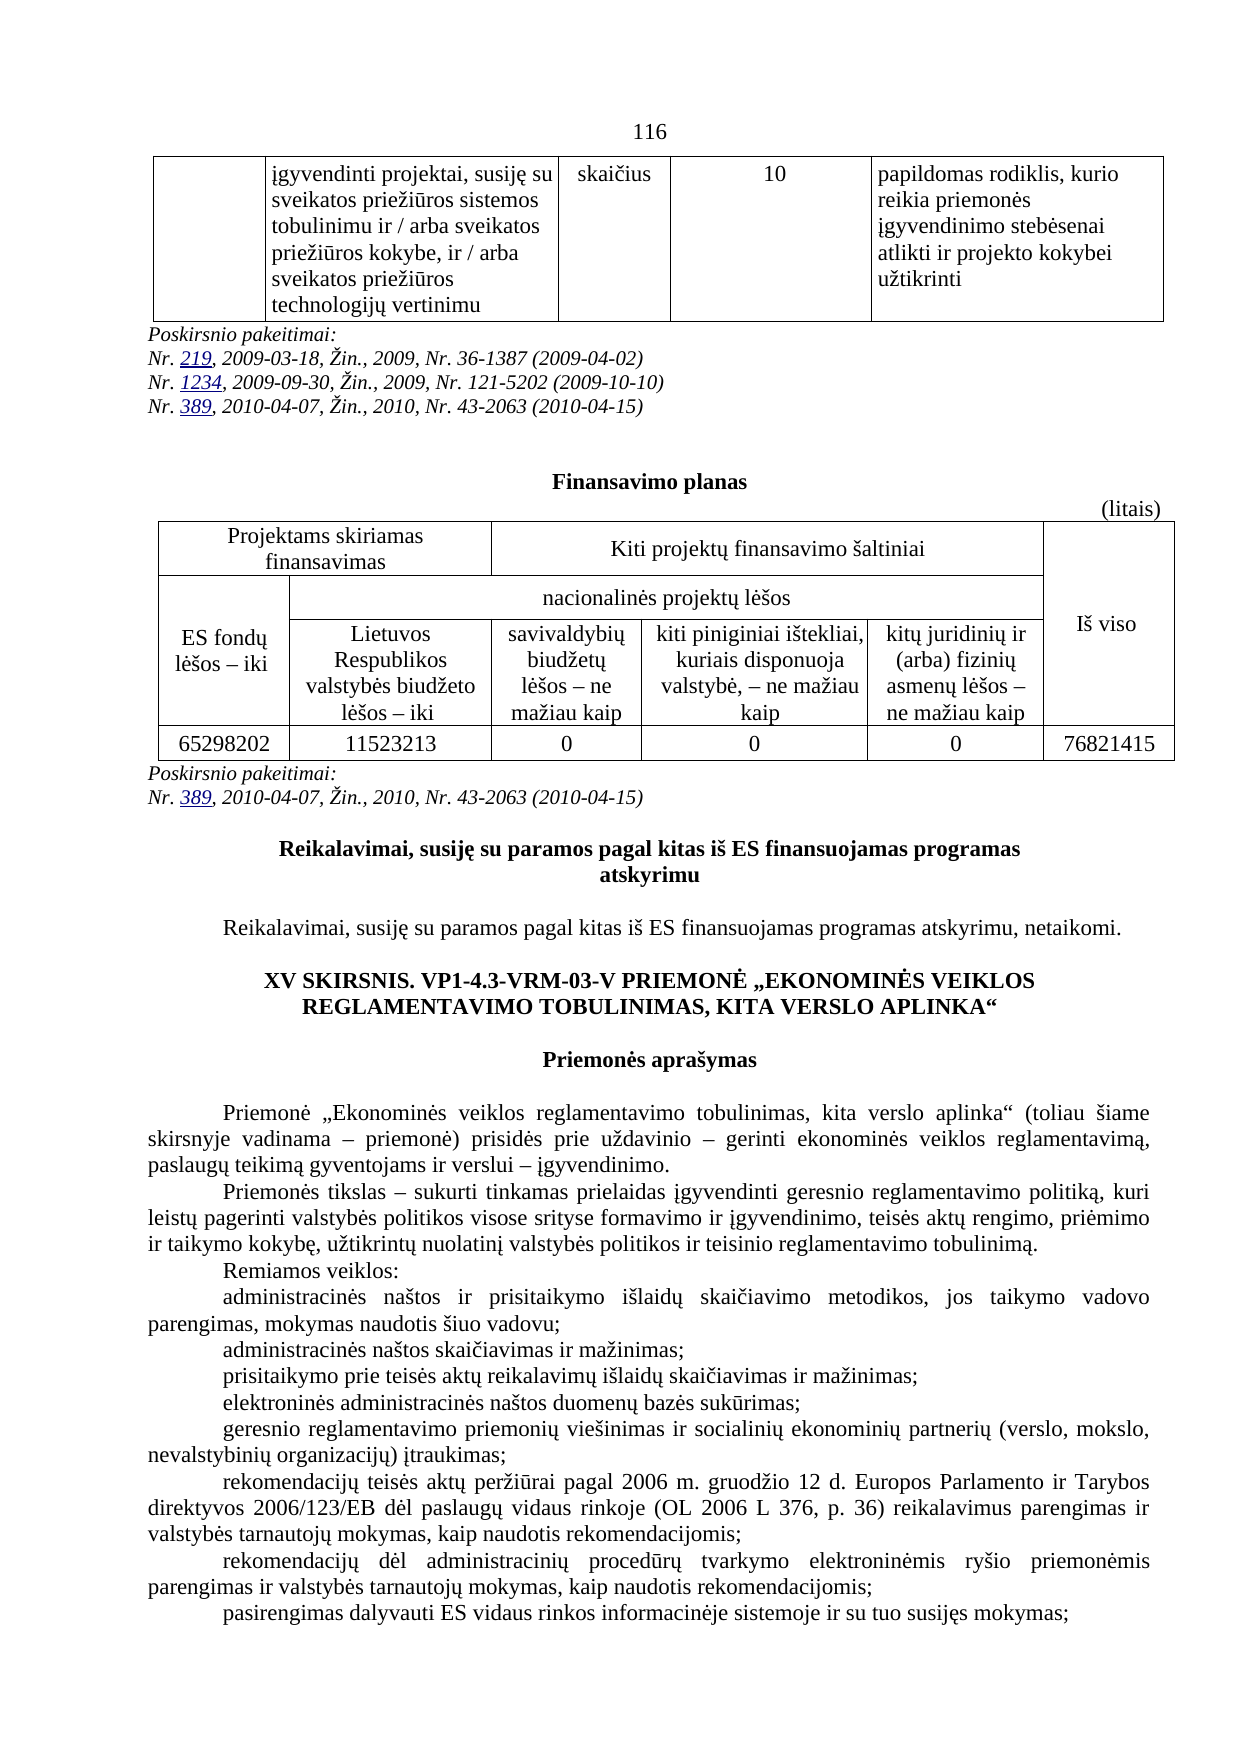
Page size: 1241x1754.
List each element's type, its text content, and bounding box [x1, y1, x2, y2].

table_cell 0 [492, 726, 641, 760]
text Poskirsnio pakeitimai: [148, 322, 1152, 346]
table_cell kitų juridinių ir (arba) fizinių asmenų lėšos – ne mažiau kaip [868, 620, 1043, 725]
text Nr. 389, 2010-04-07, Žin., 2010, Nr. 43-2063 (2010-04-15) [148, 394, 1152, 418]
text Poskirsnio pakeitimai: [148, 761, 1152, 785]
text elektroninės administracinės naštos duomenų bazės sukūrimas; [148, 1389, 1152, 1415]
text Remiamos veiklos: [148, 1257, 1152, 1283]
table_cell 10 [671, 157, 871, 321]
table_cell 11523213 [290, 726, 491, 760]
table_header Kiti projektų finansavimo šaltiniai [492, 522, 1043, 575]
table_cell 0 [642, 726, 867, 760]
subtitle XV SKIRSNIS. VP1-4.3-VRM-03-V PRIEMONĖ „EKONOMINĖS VEIKLOS REGLAMENTAVIMO TOBULINIMAS, KITA VERSLO APLINKA“ [148, 967, 1152, 1020]
table_cell ES fondų lėšos – iki [159, 576, 289, 725]
text prisitaikymo prie teisės aktų reikalavimų išlaidų skaičiavimas ir mažinimas; [148, 1362, 1152, 1389]
table_cell 65298202 [159, 726, 289, 760]
table_cell nacionalinės projektų lėšos [290, 576, 1043, 618]
table_header Iš viso [1044, 522, 1174, 725]
text rekomendacijų teisės aktų peržiūrai pagal 2006 m. gruodžio 12 d. Europos Parlamento ir Tarybos direktyvos 2006/123/EB dėl paslaugų vidaus rinkoje (OL 2006 L 376, p. 36) reikalavimus parengimas ir valstybės tarnautojų mokymas, kaip naudotis rekomendacijomis; [148, 1468, 1152, 1547]
text geresnio reglamentavimo priemonių viešinimas ir socialinių ekonominių partnerių (verslo, mokslo, nevalstybinių organizacijų) įtraukimas; [148, 1415, 1152, 1468]
text rekomendacijų dėl administracinių procedūrų tvarkymo elektroninėmis ryšio priemonėmis parengimas ir valstybės tarnautojų mokymas, kaip naudotis rekomendacijomis; [148, 1547, 1152, 1599]
text Nr. 1234, 2009-09-30, Žin., 2009, Nr. 121-5202 (2009-10-10) [148, 370, 1152, 394]
table_cell įgyvendinti projektai, susiję su sveikatos priežiūros sistemos tobulinimu ir / arba sveikatos priežiūros kokybe, ir / arba sveikatos priežiūros technologijų vertinimu [266, 157, 558, 321]
text Reikalavimai, susiję su paramos pagal kitas iš ES finansuojamas programas atskyrimu, netaikomi. [148, 914, 1152, 941]
text Finansavimo planas [148, 468, 1152, 495]
table_cell savivaldybių biudžetų lėšos – ne mažiau kaip [492, 620, 641, 725]
text Nr. 389, 2010-04-07, Žin., 2010, Nr. 43-2063 (2010-04-15) [148, 785, 1152, 809]
text Priemonės tikslas – sukurti tinkamas prielaidas įgyvendinti geresnio reglamentavimo politiką, kuri leistų pagerinti valstybės politikos visose srityse formavimo ir įgyvendinimo, teisės aktų rengimo, priėmimo ir taikymo kokybę, užtikrintų nuolatinį valstybės politikos ir teisinio reglamentavimo tobulinimą. [148, 1178, 1152, 1257]
text Priemonė „Ekonominės veiklos reglamentavimo tobulinimas, kita verslo aplinka“ (toliau šiame skirsnyje vadinama – priemonė) prisidės prie uždavinio – gerinti ekonominės veiklos reglamentavimą, paslaugų teikimą gyventojams ir verslui – įgyvendinimo. [148, 1099, 1152, 1178]
table_cell kiti piniginiai ištekliai, kuriais disponuoja valstybė, – ne mažiau kaip [642, 620, 867, 725]
text Priemonės aprašymas [148, 1046, 1152, 1072]
table_cell Lietuvos Respublikos valstybės biudžeto lėšos – iki [290, 620, 491, 725]
table_header Projektams skiriamas finansavimas [159, 522, 491, 575]
table_cell [154, 157, 265, 321]
text (litais) [148, 495, 1161, 521]
text administracinės naštos skaičiavimas ir mažinimas; [148, 1336, 1152, 1362]
text administracinės naštos ir prisitaikymo išlaidų skaičiavimo metodikos, jos taikymo vadovo parengimas, mokymas naudotis šiuo vadovu; [148, 1283, 1152, 1336]
text Reikalavimai, susiję su paramos pagal kitas iš ES finansuojamas programas atskyrimu [148, 835, 1152, 888]
table_cell 76821415 [1044, 726, 1174, 760]
table_cell 0 [868, 726, 1043, 760]
text Nr. 219, 2009-03-18, Žin., 2009, Nr. 36-1387 (2009-04-02) [148, 346, 1152, 370]
table_cell papildomas rodiklis, kurio reikia priemonės įgyvendinimo stebėsenai atlikti ir projekto kokybei užtikrinti [872, 157, 1163, 321]
table_cell skaičius [559, 157, 670, 321]
text pasirengimas dalyvauti ES vidaus rinkos informacinėje sistemoje ir su tuo susijęs mokymas; [148, 1599, 1152, 1626]
